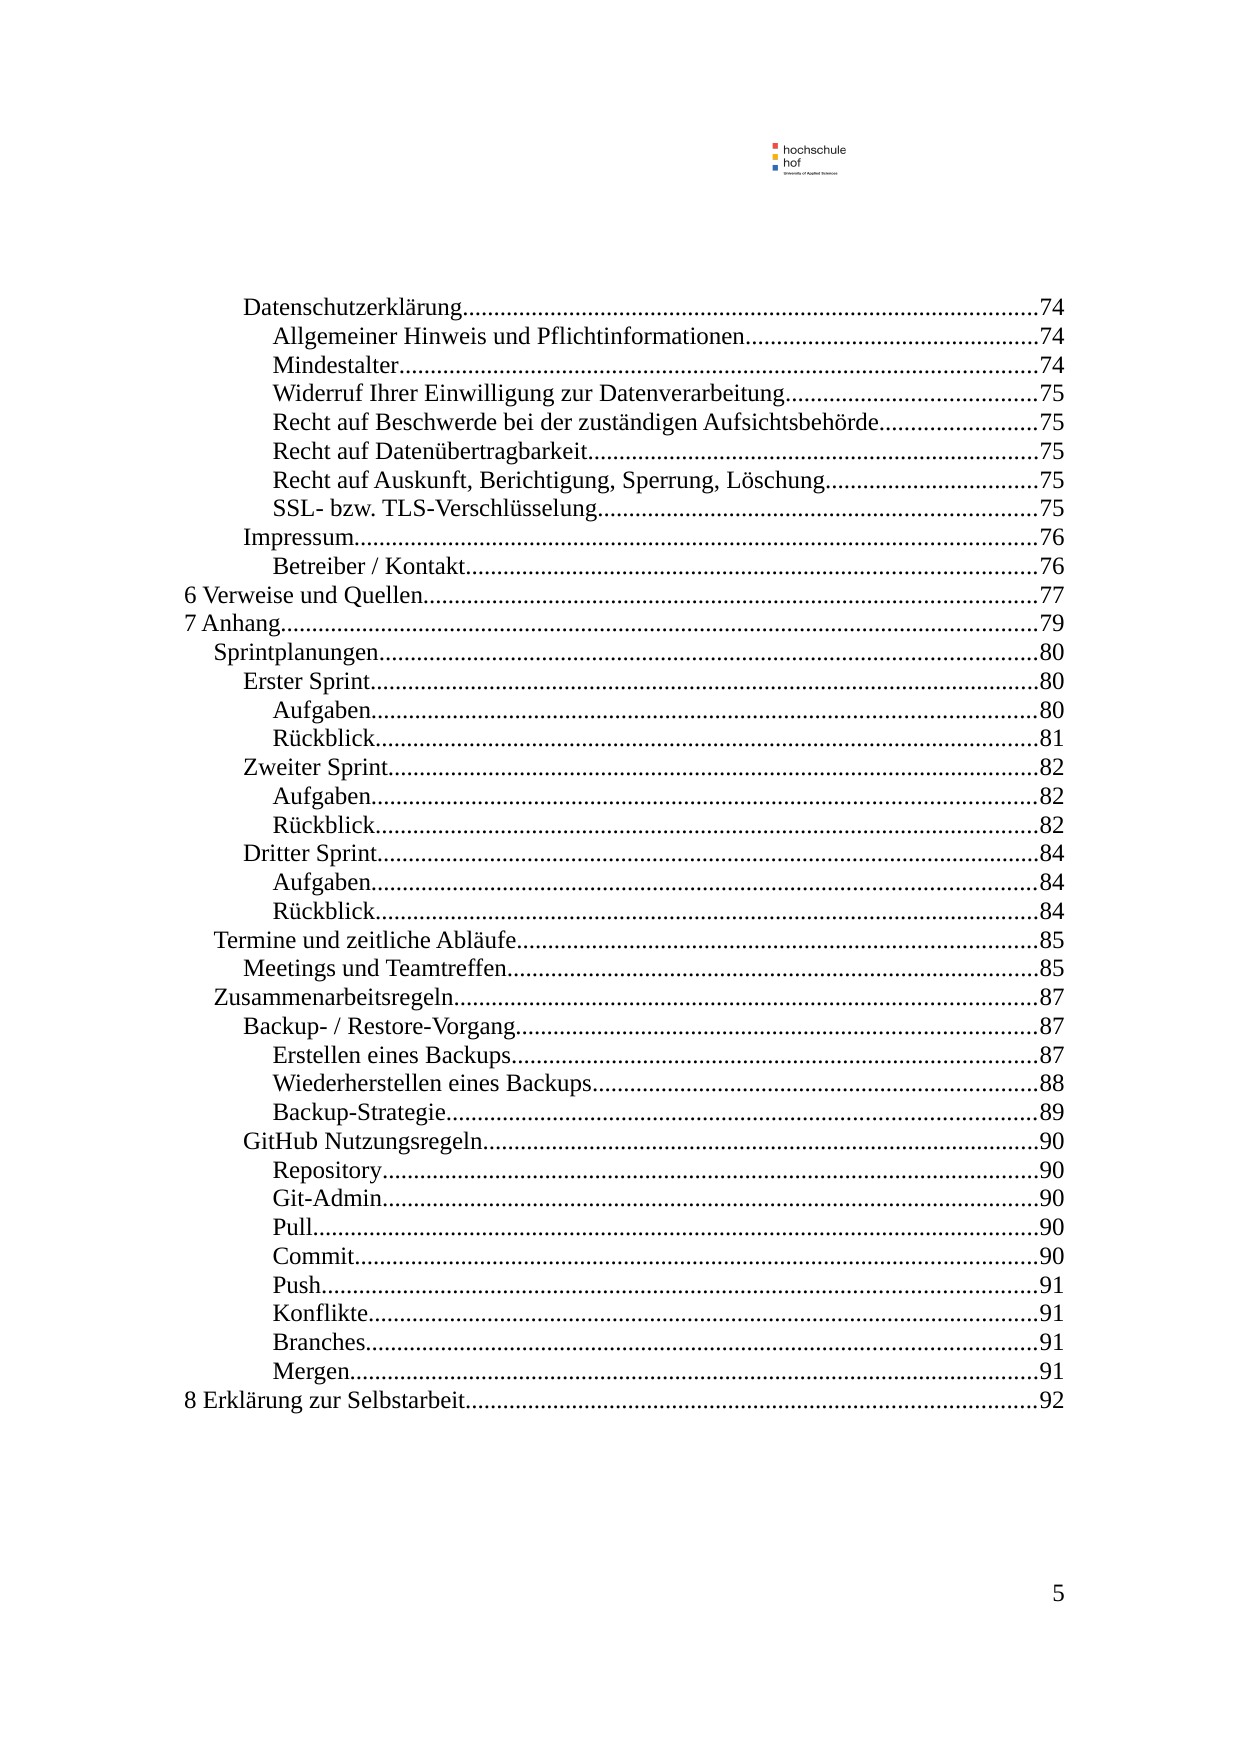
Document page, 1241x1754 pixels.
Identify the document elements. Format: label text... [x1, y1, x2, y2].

text Push 91 [272, 1270, 1064, 1298]
text Recht auf Auskunft, Berichtigung, Sperrung, Löschung 75 [272, 465, 1064, 493]
text Konflikte 91 [272, 1298, 1064, 1327]
text Sprintplanungen 80 [213, 637, 1064, 666]
text Dritter Sprint 84 [243, 838, 1064, 867]
text Backup- / Restore-Vorgang 87 [243, 1011, 1064, 1040]
picture [772, 143, 846, 175]
text GitHub Nutzungsregeln 90 [243, 1126, 1064, 1155]
text 7 Anhang 79 [184, 608, 1064, 637]
text Branches 91 [272, 1327, 1064, 1356]
text SSL- bzw. TLS-Verschlüsselung 75 [272, 493, 1064, 522]
text Zusammenarbeitsregeln 87 [213, 982, 1064, 1011]
text Rückblick 81 [272, 723, 1064, 752]
text 6 Verweise und Quellen 77 [184, 580, 1064, 608]
text Widerruf Ihrer Einwilligung zur Datenverarbeitung 75 [272, 378, 1064, 407]
text Aufgaben 82 [272, 781, 1064, 810]
text Betreiber / Kontakt 76 [272, 551, 1064, 580]
text 8 Erklärung zur Selbstarbeit 92 [184, 1385, 1064, 1413]
text Rückblick 82 [272, 810, 1064, 838]
text Zweiter Sprint 82 [243, 752, 1064, 781]
text Allgemeiner Hinweis und Pflichtinformationen 74 [272, 321, 1064, 350]
text Mindestalter 74 [272, 350, 1064, 378]
text Meetings und Teamtreffen 85 [243, 953, 1064, 982]
text Commit 90 [272, 1241, 1064, 1270]
text Erster Sprint 80 [243, 666, 1064, 695]
text Pull 90 [272, 1212, 1064, 1241]
text Recht auf Datenübertragbarkeit 75 [272, 436, 1064, 465]
text Termine und zeitliche Abläufe 85 [213, 925, 1064, 953]
text Rückblick 84 [272, 896, 1064, 925]
text Git-Admin 90 [272, 1183, 1064, 1212]
text Recht auf Beschwerde bei der zuständigen Aufsichtsbehörde 75 [272, 407, 1064, 436]
text Repository 90 [272, 1155, 1064, 1183]
text Erstellen eines Backups 87 [272, 1040, 1064, 1068]
text Mergen 91 [272, 1356, 1064, 1385]
text Wiederherstellen eines Backups 88 [272, 1068, 1064, 1097]
text Aufgaben 80 [272, 695, 1064, 723]
text Impressum 76 [243, 522, 1064, 551]
text Backup-Strategie 89 [272, 1097, 1064, 1126]
text Aufgaben 84 [272, 867, 1064, 896]
text Datenschutzerklärung 74 [243, 292, 1064, 321]
